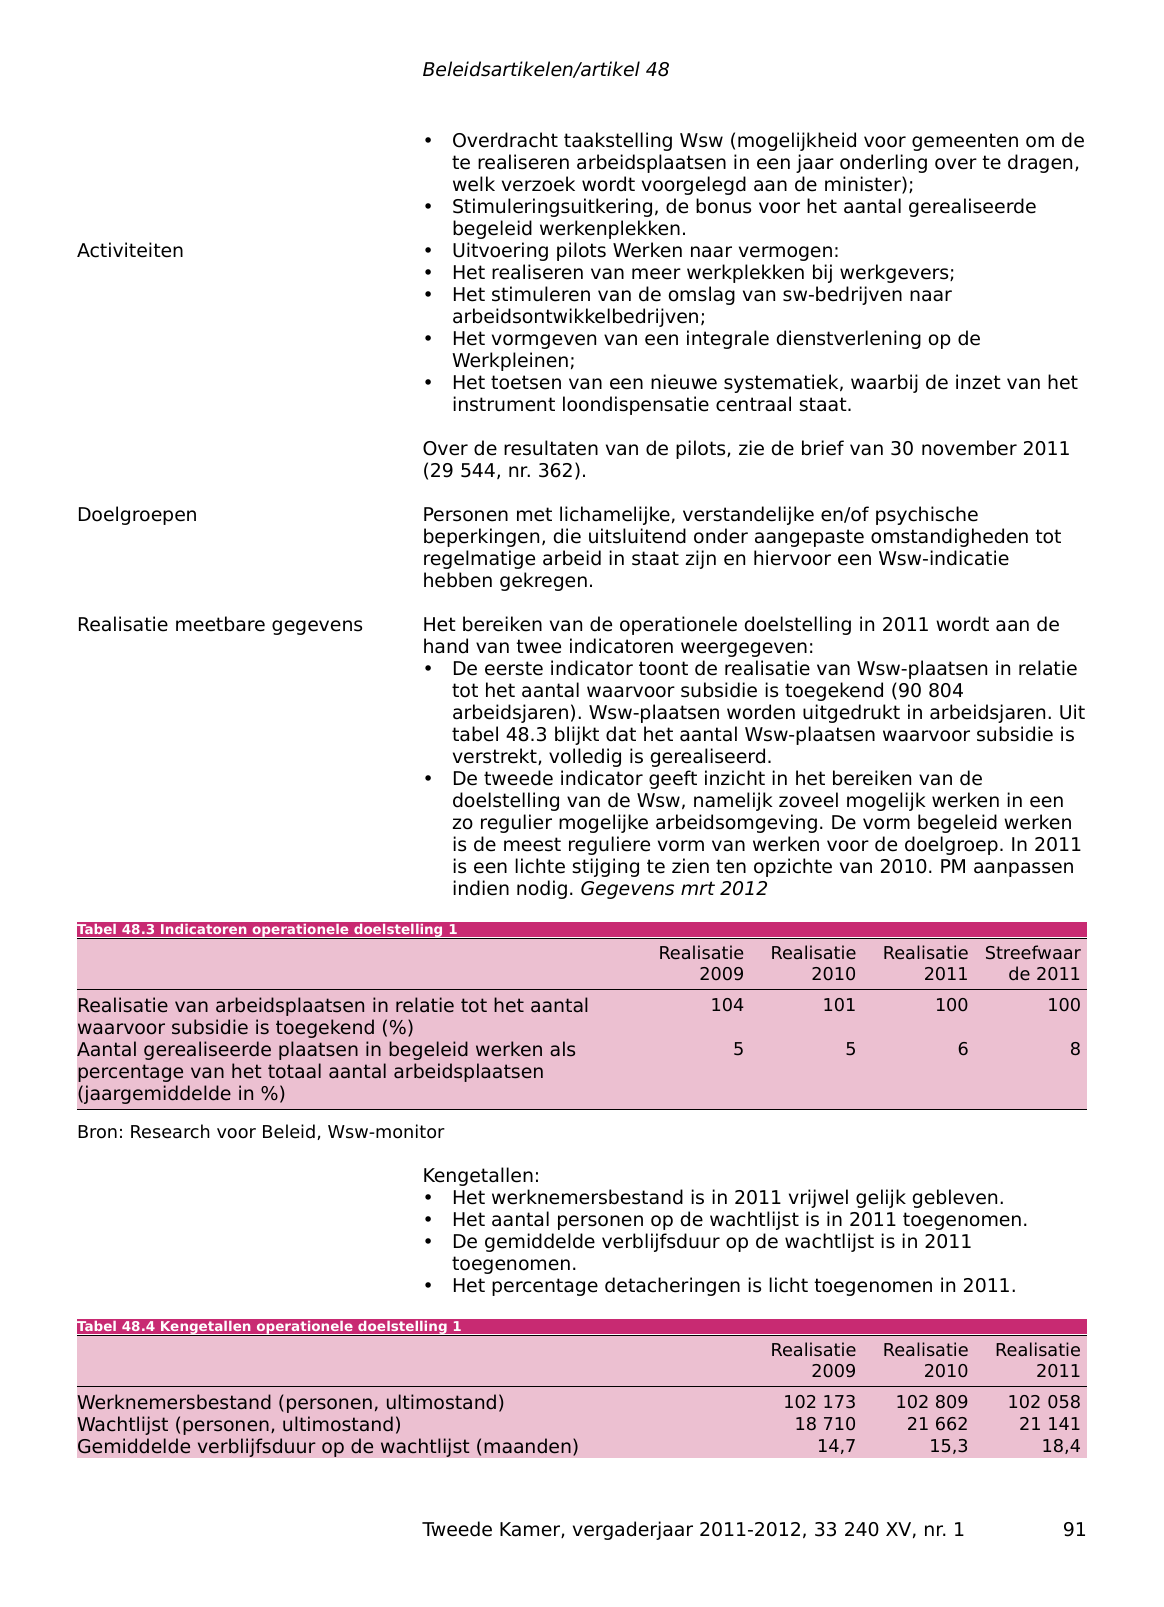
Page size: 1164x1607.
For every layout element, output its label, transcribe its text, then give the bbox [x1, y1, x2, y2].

table_cell [77, 939, 638, 989]
table_cell Werknemersbestand (personen, ultimostand) [77, 1387, 750, 1414]
text • De gemiddelde verblijfsduur op de wachtlijst is in 2011 toegenomen. [422, 1231, 1087, 1275]
text • Het stimuleren van de omslag van sw-bedrijven naar arbeidsontwikkelbedrijven; [422, 284, 1087, 328]
text • Stimuleringsuitkering, de bonus voor het aantal gerealiseerde begeleid werkenplekken. [422, 196, 1087, 240]
text • Het toetsen van een nieuwe systematiek, waarbij de inzet van het instrument loondispensatie centraal staat. [422, 372, 1087, 416]
table_cell 18 710 [750, 1414, 862, 1436]
table_cell 100 [862, 990, 974, 1039]
table_cell 5 [638, 1039, 750, 1109]
table_cell Aantal gerealiseerde plaatsen in begeleid werken als percentage van het totaal aantal arbeidsplaatsen (jaargemiddelde in %) [77, 1039, 638, 1109]
table_header Tabel 48.4 Kengetallen operationele doelstelling 1 [77, 1319, 1087, 1334]
table_cell Realisatie 2009 [638, 939, 750, 989]
table_cell 14,7 [750, 1436, 862, 1458]
table_cell Gemiddelde verblijfsduur op de wachtlijst (maanden) [77, 1436, 750, 1458]
table_cell Bron: Research voor Beleid, Wsw-monitor [77, 1110, 1087, 1143]
table_cell 102 173 [750, 1387, 862, 1414]
table_cell Realisatie 2010 [750, 939, 862, 989]
text Kengetallen: [422, 1165, 1087, 1187]
text • Het percentage detacheringen is licht toegenomen in 2011. [422, 1275, 1087, 1297]
table_cell 104 [638, 990, 750, 1039]
text [77, 636, 399, 644]
text • De tweede indicator geeft inzicht in het bereiken van de doelstelling van de Wsw, namelijk zoveel mogelijk werken in een zo regulier mogelijke arbeidsomgeving. De vorm begeleid werken is de meest reguliere vorm van werken voor de doelgroep. In 2011 is een lichte stijging te zien ten opzichte van 2010. PM aanpassen indien nodig. Gegevens mrt 2012 [422, 768, 1087, 900]
text [77, 262, 399, 270]
table_cell [77, 1336, 750, 1386]
table_cell Wachtlijst (personen, ultimostand) [77, 1414, 750, 1436]
table_cell 5 [750, 1039, 862, 1109]
text • Overdracht taakstelling Wsw (mogelijkheid voor gemeenten om de te realiseren arbeidsplaatsen in een jaar onderling over te dragen, welk verzoek wordt voorgelegd aan de minister); [422, 130, 1087, 196]
text • Het werknemersbestand is in 2011 vrijwel gelijk gebleven. [422, 1187, 1087, 1209]
text • Het vormgeven van een integrale dienstverlening op de Werkpleinen; [422, 328, 1087, 372]
table_cell Realisatie 2011 [974, 1336, 1087, 1386]
text Personen met lichamelijke, verstandelijke en/of psychische beperkingen, die uitsluitend onder aangepaste omstandigheden tot regelmatige arbeid in staat zijn en hiervoor een Wsw-indicatie hebben gekregen. [422, 504, 1087, 592]
text Realisatie meetbare gegevens [77, 614, 399, 636]
text • Het realiseren van meer werkplekken bij werkgevers; [422, 262, 1087, 284]
table_cell 8 [974, 1039, 1087, 1109]
table_header Tabel 48.3 Indicatoren operationele doelstelling 1 [77, 922, 1087, 937]
text Het bereiken van de operationele doelstelling in 2011 wordt aan de hand van twee indicatoren weergegeven: [422, 614, 1087, 658]
table_cell 15,3 [862, 1436, 974, 1458]
text • Het aantal personen op de wachtlijst is in 2011 toegenomen. [422, 1209, 1087, 1231]
table_cell 100 [974, 990, 1087, 1039]
table_cell Realisatie van arbeidsplaatsen in relatie tot het aantal waarvoor subsidie is toegekend (%) [77, 990, 638, 1039]
table_cell 101 [750, 990, 862, 1039]
table_cell 102 809 [862, 1387, 974, 1414]
table_cell Realisatie 2009 [750, 1336, 862, 1386]
text Activiteiten [77, 240, 399, 262]
text • Uitvoering pilots Werken naar vermogen: [422, 240, 1087, 262]
table_cell 21 662 [862, 1414, 974, 1436]
table_cell 21 141 [974, 1414, 1087, 1436]
table_cell Realisatie 2010 [862, 1336, 974, 1386]
table_cell 18,4 [974, 1436, 1087, 1458]
table_cell Realisatie 2011 [862, 939, 974, 989]
text Doelgroepen [77, 504, 399, 526]
table_cell Streefwaarde 2011 [974, 939, 1087, 989]
text • De eerste indicator toont de realisatie van Wsw-plaatsen in relatie tot het aantal waarvoor subsidie is toegekend (90 804 arbeidsjaren). Wsw-plaatsen worden uitgedrukt in arbeidsjaren. Uit tabel 48.3 blijkt dat het aantal Wsw-plaatsen waarvoor subsidie is verstrekt, volledig is gerealiseerd. [422, 658, 1087, 768]
table_cell 102 058 [974, 1387, 1087, 1414]
table_cell 6 [862, 1039, 974, 1109]
text Over de resultaten van de pilots, zie de brief van 30 november 2011 (29 544, nr. 362). [422, 438, 1087, 482]
